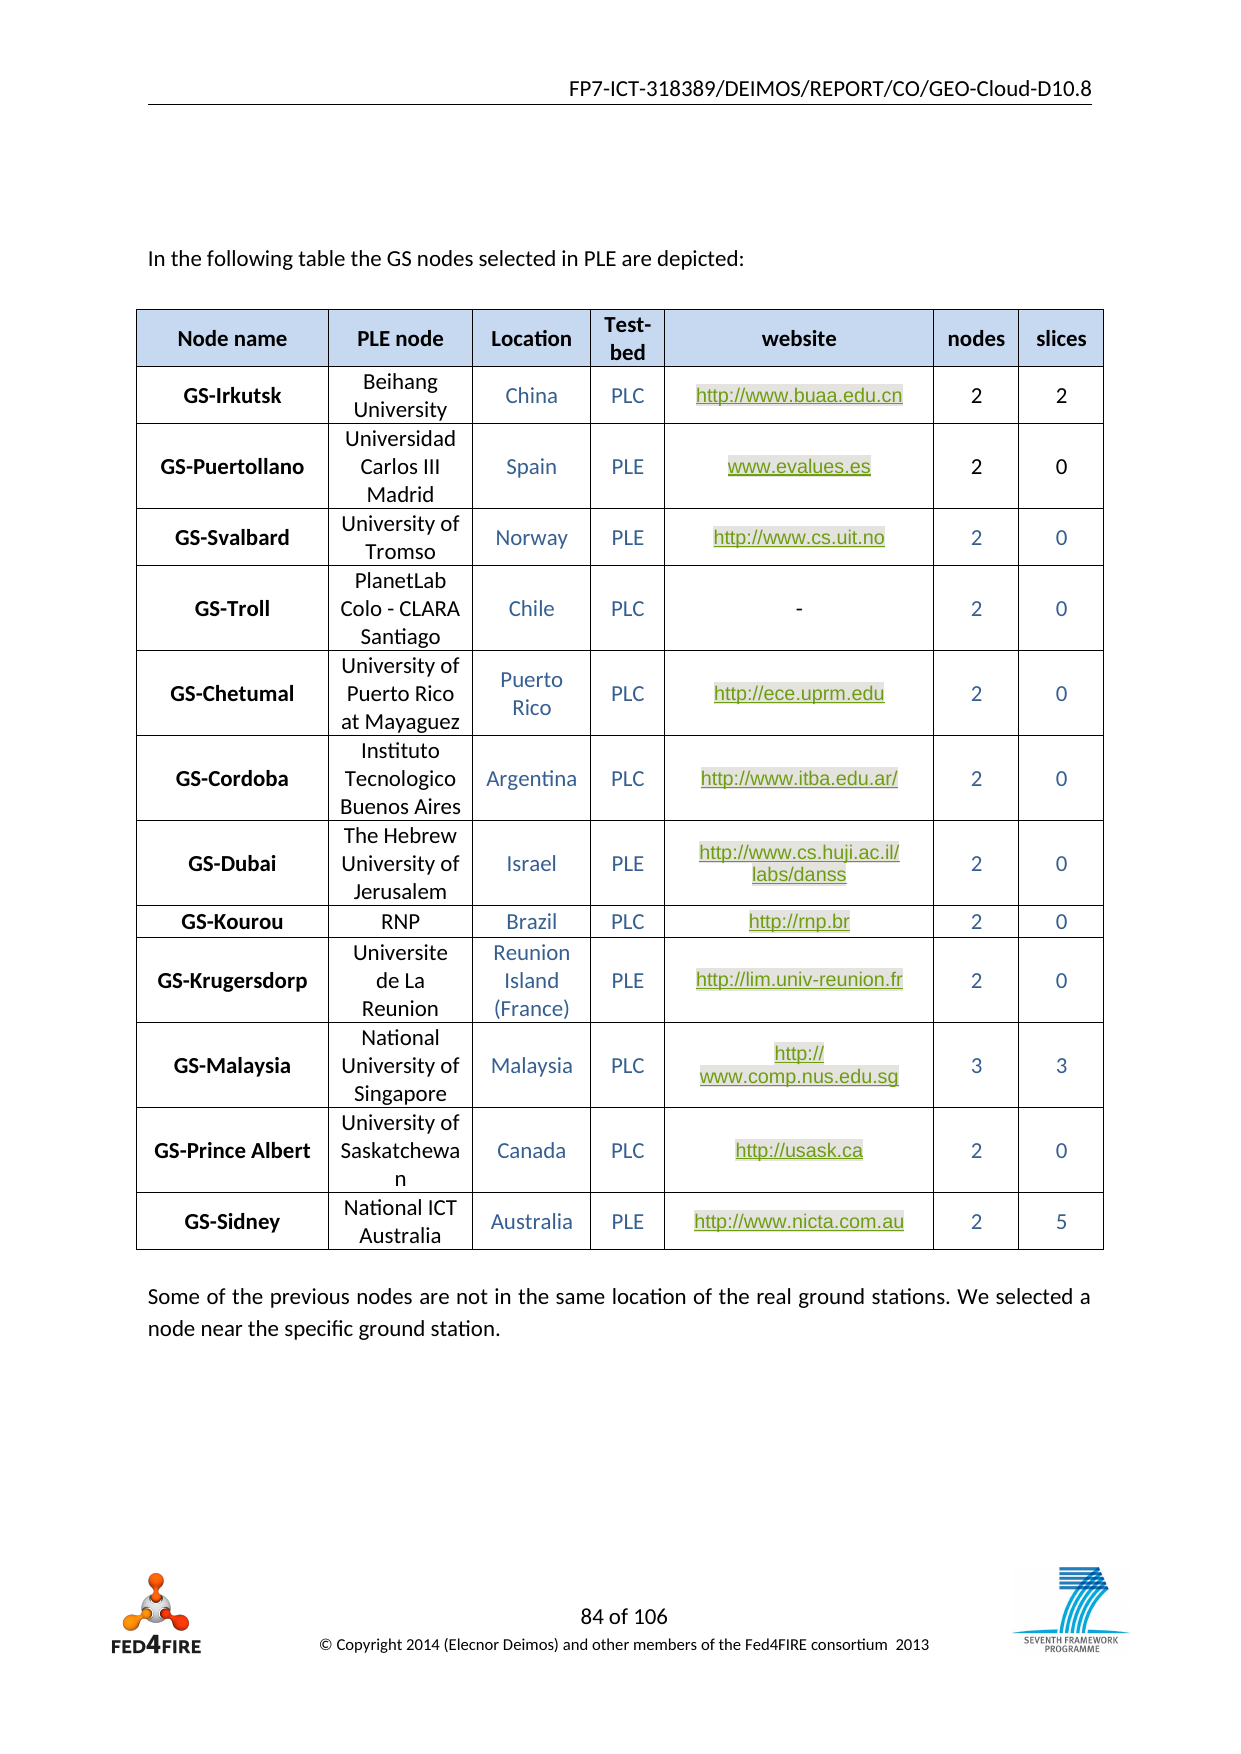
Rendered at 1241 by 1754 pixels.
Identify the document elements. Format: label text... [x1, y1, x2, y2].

table_cell Spain [473, 424, 590, 508]
table_cell 2 [934, 566, 1018, 650]
table_cell 2 [934, 509, 1018, 565]
table_cell PLE [591, 938, 664, 1022]
text In the following table the GS nodes selected in PLE are depicted: [148, 244, 1092, 272]
table_header slices [1019, 310, 1103, 366]
table_cell Israel [473, 821, 590, 905]
table_cell PLC [591, 651, 664, 735]
table_cell http://www.comp.nus.edu.sg [665, 1023, 933, 1107]
table_cell RNP [329, 906, 472, 937]
table_cell National University of Singapore [329, 1023, 472, 1107]
table_cell 0 [1019, 651, 1103, 735]
table_cell GS-Puertollano [137, 424, 328, 508]
table_cell University of Puerto Rico at Mayaguez [329, 651, 472, 735]
table_cell GS-Irkutsk [137, 367, 328, 423]
table_cell 2 [934, 938, 1018, 1022]
table_cell Universite de La Reunion [329, 938, 472, 1022]
table_cell 2 [934, 906, 1018, 937]
table_cell 5 [1019, 1193, 1103, 1249]
table_cell - [665, 566, 933, 650]
table_cell PLC [591, 736, 664, 820]
table_cell PLC [591, 906, 664, 937]
table_cell University of Saskatchewan [329, 1108, 472, 1192]
table_cell GS-Sidney [137, 1193, 328, 1249]
table_cell 2 [934, 821, 1018, 905]
table_header Node name [137, 310, 328, 366]
text Some of the previous nodes are not in the same location of the real ground stations. We selected a node near the specific ground station. [148, 1282, 1092, 1342]
table_cell Argentina [473, 736, 590, 820]
table_cell http://ece.uprm.edu [665, 651, 933, 735]
table_cell Puerto Rico [473, 651, 590, 735]
table_cell 2 [934, 367, 1018, 423]
table_cell Beihang University [329, 367, 472, 423]
table_header Location [473, 310, 590, 366]
table_cell PLE [591, 821, 664, 905]
table_cell 2 [1019, 367, 1103, 423]
table_cell PLE [591, 509, 664, 565]
table_cell Instituto Tecnologico Buenos Aires [329, 736, 472, 820]
table_cell 3 [934, 1023, 1018, 1107]
table_cell http://rnp.br [665, 906, 933, 937]
table_header nodes [934, 310, 1018, 366]
table_cell 2 [934, 1108, 1018, 1192]
table_cell PLE [591, 424, 664, 508]
table_cell Australia [473, 1193, 590, 1249]
table_cell Brazil [473, 906, 590, 937]
table_cell http://www.itba.edu.ar/ [665, 736, 933, 820]
table_cell GS-Malaysia [137, 1023, 328, 1107]
table_cell PLC [591, 566, 664, 650]
table_cell GS-Dubai [137, 821, 328, 905]
table_cell PLC [591, 1108, 664, 1192]
table_cell 2 [934, 1193, 1018, 1249]
table_cell GS-Kourou [137, 906, 328, 937]
table_cell 3 [1019, 1023, 1103, 1107]
table_header Test-bed [591, 310, 664, 366]
table_cell 2 [934, 736, 1018, 820]
table_cell 0 [1019, 1108, 1103, 1192]
table_cell 2 [934, 651, 1018, 735]
table_cell PLC [591, 1023, 664, 1107]
table_cell Reunion Island (France) [473, 938, 590, 1022]
table_header PLE node [329, 310, 472, 366]
table_cell http://www.nicta.com.au [665, 1193, 933, 1249]
table_cell Universidad Carlos III Madrid [329, 424, 472, 508]
table_cell GS-Troll [137, 566, 328, 650]
table_cell 0 [1019, 736, 1103, 820]
table_cell 0 [1019, 906, 1103, 937]
table_cell China [473, 367, 590, 423]
table_cell http://usask.ca [665, 1108, 933, 1192]
table_cell www.evalues.es [665, 424, 933, 508]
table_cell GS-Cordoba [137, 736, 328, 820]
table_cell 0 [1019, 821, 1103, 905]
table_cell National ICT Australia [329, 1193, 472, 1249]
table_cell 0 [1019, 424, 1103, 508]
table_cell GS-Chetumal [137, 651, 328, 735]
table_cell Chile [473, 566, 590, 650]
table_cell http://www.cs.uit.no [665, 509, 933, 565]
table_cell GS-Svalbard [137, 509, 328, 565]
table_cell http://www.buaa.edu.cn [665, 367, 933, 423]
table_cell Malaysia [473, 1023, 590, 1107]
table_cell GS-Krugersdorp [137, 938, 328, 1022]
table_cell PLC [591, 367, 664, 423]
table_cell http://www.cs.huji.ac.il/labs/danss [665, 821, 933, 905]
table_header website [665, 310, 933, 366]
table_cell University of Tromso [329, 509, 472, 565]
table_cell 0 [1019, 566, 1103, 650]
table_cell http://lim.univ-reunion.fr [665, 938, 933, 1022]
table_cell GS-Prince Albert [137, 1108, 328, 1192]
table_cell 0 [1019, 938, 1103, 1022]
table_cell PlanetLab Colo - CLARA Santiago [329, 566, 472, 650]
table_cell The Hebrew University of Jerusalem [329, 821, 472, 905]
table_cell Norway [473, 509, 590, 565]
table_cell PLE [591, 1193, 664, 1249]
table_cell Canada [473, 1108, 590, 1192]
table_cell 2 [934, 424, 1018, 508]
table_cell 0 [1019, 509, 1103, 565]
